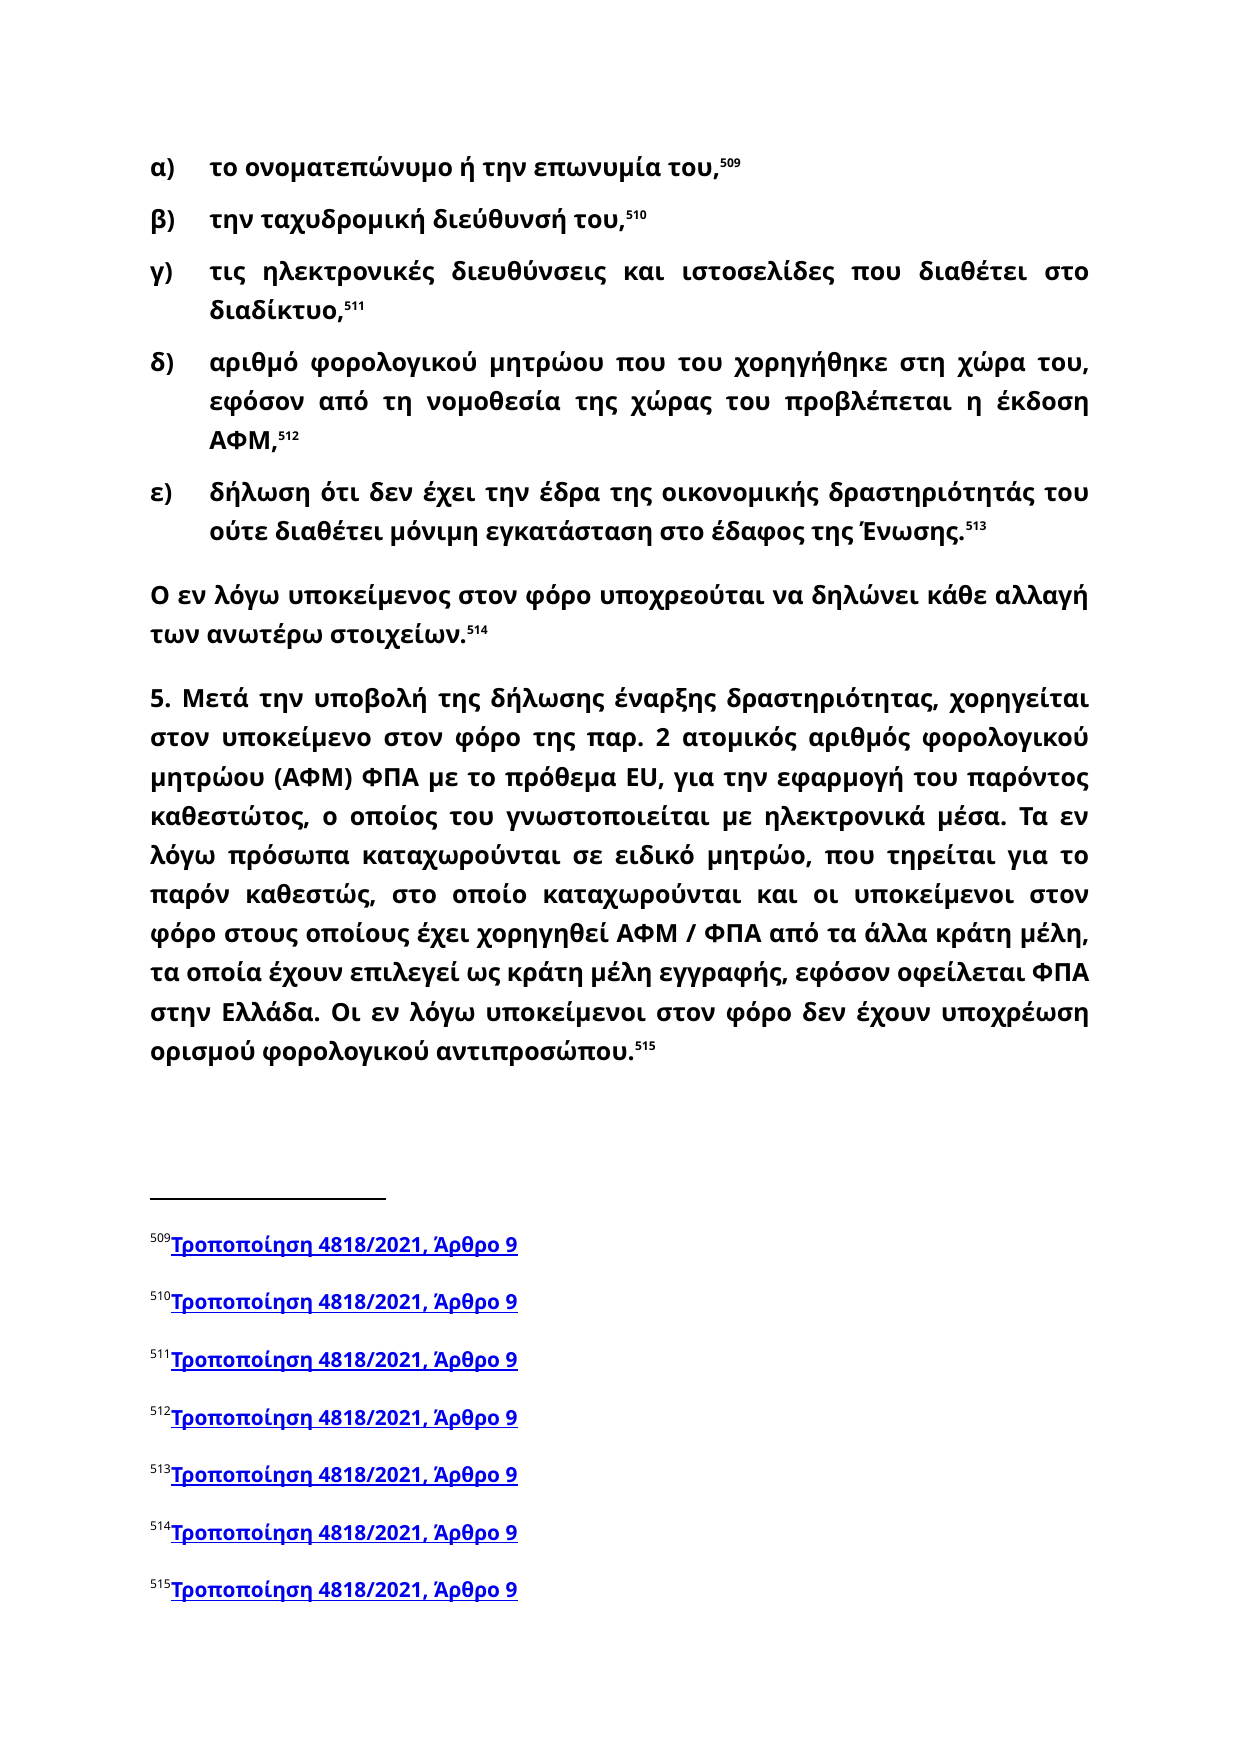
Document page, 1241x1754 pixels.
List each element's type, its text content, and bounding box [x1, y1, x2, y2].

text 5. Μετά την υποβολή της δήλωσης έναρξης δραστηριότητας, χορηγείται στον υποκείμενο στον φόρο της παρ. 2 ατομικός αριθμός φορολογικού μητρώου (ΑΦΜ) ΦΠΑ με το πρόθεμα EU, για την εφαρμογή του παρόντος καθεστώτος, ο οποίος του γνωστοποιείται με ηλεκτρονικά μέσα. Τα εν λόγω πρόσωπα καταχωρούνται σε ειδικό μητρώο, που τηρείται για το παρόν καθεστώς, στο οποίο καταχωρούνται και οι υποκείμενοι στον φόρο στους οποίους έχει χορηγηθεί ΑΦΜ / ΦΠΑ από τα άλλα κράτη μέλη, τα οποία έχουν επιλεγεί ως κράτη μέλη εγγραφής, εφόσον οφείλεται ΦΠΑ στην Ελλάδα. Οι εν λόγω υποκείμενοι στον φόρο δεν έχουν υποχρέωση ορισμού φορολογικού αντιπροσώπου. [150, 681, 1090, 1067]
list δ) αριθμό φορολογικού μητρώου που του χορηγήθηκε στη χώρα του, εφόσον από τη νομοθεσία της χώρας του προβλέπεται η έκδοση ΑΦΜ, [150, 344, 1090, 457]
list ε) δήλωση ότι δεν έχει την έδρα της οικονομικής δραστηριότητάς του ούτε διαθέτει μόνιμη εγκατάσταση στο έδαφος της Ένωσης. [150, 474, 1090, 547]
text Τροποποίηση 4818/2021, Άρθρο 9 [150, 1287, 1090, 1316]
list α) το ονοματεπώνυμο ή την επωνυμία του, [150, 150, 1090, 184]
text Τροποποίηση 4818/2021, Άρθρο 9 [150, 1345, 1090, 1373]
text Τροποποίηση 4818/2021, Άρθρο 9 [150, 1518, 1090, 1546]
list γ) τις ηλεκτρονικές διευθύνσεις και ιστοσελίδες που διαθέτει στο διαδίκτυο, [150, 253, 1090, 327]
text Τροποποίηση 4818/2021, Άρθρο 9 [150, 1576, 1090, 1604]
list β) την ταχυδρομική διεύθυνσή του, [150, 202, 1090, 236]
text Ο εν λόγω υποκείμενος στον φόρο υποχρεούται να δηλώνει κάθε αλλαγή των ανωτέρω στοιχείων. [150, 577, 1090, 651]
text Τροποποίηση 4818/2021, Άρθρο 9 [150, 1230, 1090, 1258]
text Τροποποίηση 4818/2021, Άρθρο 9 [150, 1403, 1090, 1431]
text Τροποποίηση 4818/2021, Άρθρο 9 [150, 1460, 1090, 1489]
